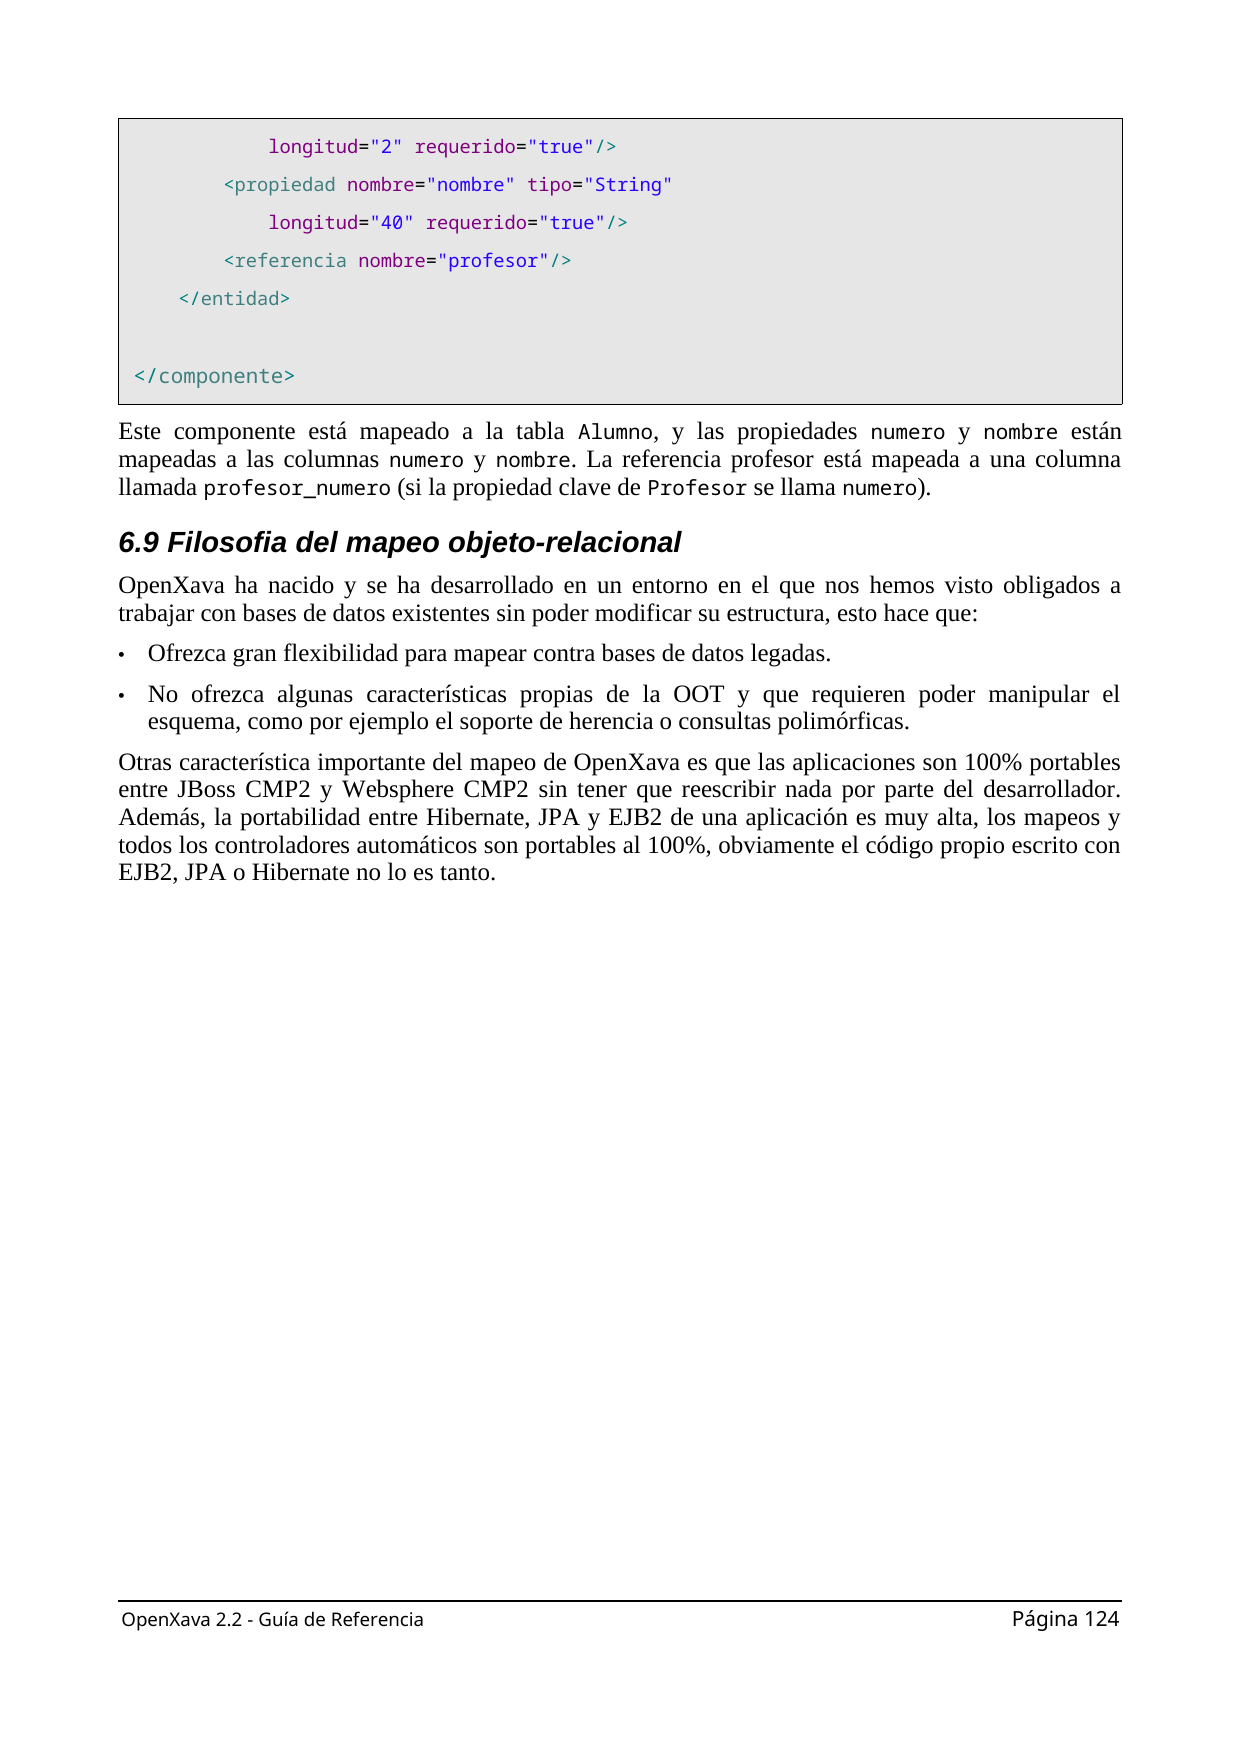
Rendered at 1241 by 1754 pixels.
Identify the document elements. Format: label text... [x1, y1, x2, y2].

text </entidad> [119, 270, 1122, 308]
text longitud="2" requerido="true"/> [119, 119, 1122, 156]
text </componente> [119, 346, 1122, 404]
list No ofrezca algunas características propias de la OOT y que requieren poder manipular el esquema, como por ejemplo el soporte de herencia o consultas polimórficas. [118, 680, 1122, 735]
text Otras característica importante del mapeo de OpenXava es que las aplicaciones son 100% portables entre JBoss CMP2 y Websphere CMP2 sin tener que reescribir nada por parte del desarrollador. Además, la portabilidad entre Hibernate, JPA y EJB2 de una aplicación es muy alta, los mapeos y todos los controladores automáticos son portables al 100%, obviamente el código propio escrito con EJB2, JPA o Hibernate no lo es tanto. [118, 748, 1122, 886]
list Ofrezca gran flexibilidad para mapear contra bases de datos legadas. [118, 639, 1122, 667]
text OpenXava ha nacido y se ha desarrollado en un entorno en el que nos hemos visto obligados a trabajar con bases de datos existentes sin poder modificar su estructura, esto hace que: [118, 572, 1122, 627]
text Este componente está mapeado a la tabla Alumno, y las propiedades numero y nombre están mapeadas a las columnas numero y nombre. La referencia profesor está mapeada a una columna llamada profesor_numero (si la propiedad clave de Profesor se llama numero). [118, 417, 1122, 501]
text <propiedad nombre="nombre" tipo="String" [119, 156, 1122, 194]
subtitle Filosofia del mapeo objeto-relacional [118, 526, 1122, 559]
text <referencia nombre="profesor"/> [119, 232, 1122, 270]
text longitud="40" requerido="true"/> [119, 194, 1122, 232]
